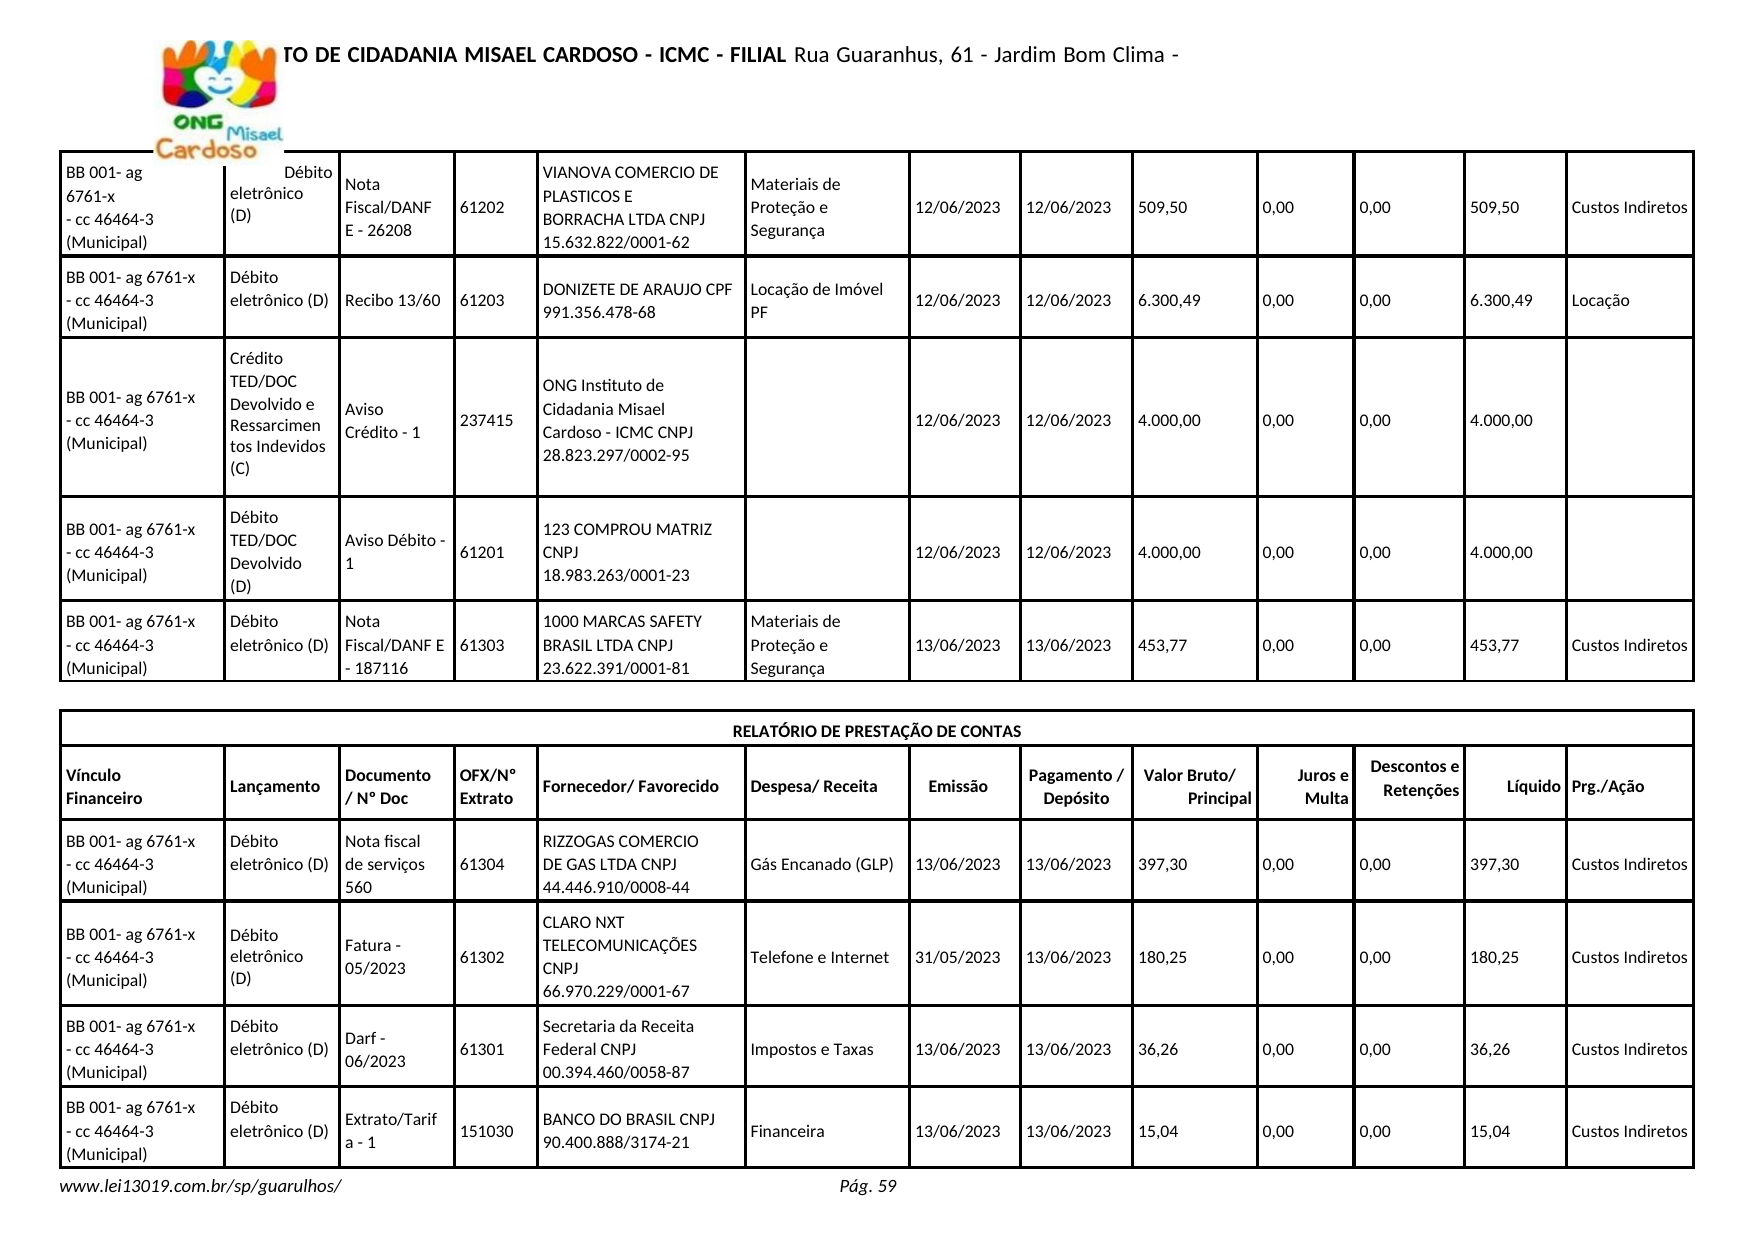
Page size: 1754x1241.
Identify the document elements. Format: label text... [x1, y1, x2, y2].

table_cell BB 001- ag 6761-x - cc 46464-3 (Municipal) [62, 339, 223, 494]
table_cell 6.300,49 [1466, 258, 1565, 336]
table_cell 12/06/2023 [1022, 153, 1131, 254]
table_cell 0,00 [1259, 498, 1352, 599]
table_cell 13/06/2023 [911, 602, 1019, 680]
table_cell Prg./Ação [1568, 747, 1692, 818]
table_cell 0,00 [1356, 153, 1463, 254]
table_cell Juros e Multa [1259, 747, 1352, 818]
table_cell BANCO DO BRASIL CNPJ 90.400.888/3174-21 [539, 1088, 744, 1166]
table_cell 0,00 [1259, 821, 1352, 899]
table_cell 13/06/2023 [1022, 903, 1131, 1004]
table_cell [747, 339, 908, 494]
table_cell 61201 [456, 498, 536, 599]
table_cell 36,26 [1134, 1007, 1256, 1085]
table_cell 0,00 [1259, 1007, 1352, 1085]
table_cell Nota fiscal de serviços 560 [341, 821, 453, 899]
table_cell [1568, 498, 1692, 599]
table_cell 123 COMPROU MATRIZ CNPJ 18.983.263/0001-23 [539, 498, 744, 599]
table_cell 13/06/2023 [1022, 602, 1131, 680]
table_cell 12/06/2023 [1022, 258, 1131, 336]
table_cell Financeira [747, 1088, 908, 1166]
table_cell Valor Bruto/ Principal [1134, 747, 1256, 818]
table_cell 12/06/2023 [911, 153, 1019, 254]
table_cell Vínculo Financeiro [62, 747, 223, 818]
table_cell BB 001- ag 6761-x - cc 46464-3 (Municipal) [62, 821, 223, 899]
table_cell Nota Fiscal/DANF E - 26208 [341, 153, 453, 254]
table_cell Crédito TED/DOC Devolvido e Ressarcimen tos Indevidos (C) [226, 339, 338, 494]
table_cell BB 001- ag 6761-x - cc 46464-3 (Municipal) [62, 153, 223, 254]
table_cell Custos Indiretos [1568, 821, 1692, 899]
table_cell 509,50 [1466, 153, 1565, 254]
table_cell Nota Fiscal/DANF E - 187116 [341, 602, 453, 680]
table_cell 0,00 [1259, 339, 1352, 494]
table_cell Aviso Débito - 1 [341, 498, 453, 599]
table_cell 0,00 [1356, 1088, 1463, 1166]
table_cell Materiais de Proteção e Segurança [747, 602, 908, 680]
table_cell 509,50 [1134, 153, 1256, 254]
table_cell Débito eletrônico (D) [226, 1007, 338, 1085]
table_cell BB 001- ag 6761-x - cc 46464-3 (Municipal) [62, 498, 223, 599]
table_cell 1000 MARCAS SAFETY BRASIL LTDA CNPJ 23.622.391/0001-81 [539, 602, 744, 680]
table_cell Secretaria da Receita Federal CNPJ 00.394.460/0058-87 [539, 1007, 744, 1085]
table_cell 0,00 [1259, 258, 1352, 336]
table_cell Fatura - 05/2023 [341, 903, 453, 1004]
table_cell Débito eletrônico (D) [226, 258, 338, 336]
table_cell Lançamento [226, 747, 338, 818]
table_cell Despesa/ Receita [747, 747, 908, 818]
table_cell Líquido [1466, 747, 1565, 818]
table_cell 12/06/2023 [911, 258, 1019, 336]
table_cell 453,77 [1134, 602, 1256, 680]
table_cell 12/06/2023 [911, 498, 1019, 599]
table_cell 4.000,00 [1466, 339, 1565, 494]
table_cell 0,00 [1356, 821, 1463, 899]
table_cell OFX/Nº Extrato [456, 747, 536, 818]
table_cell Descontos e Retenções [1356, 747, 1463, 818]
table_cell ONG Instituto de Cidadania Misael Cardoso - ICMC CNPJ 28.823.297/0002-95 [539, 339, 744, 494]
table_cell Emissão [911, 747, 1019, 818]
table_cell Documento / Nº Doc [341, 747, 453, 818]
table_cell Recibo 13/60 [341, 258, 453, 336]
table_cell 0,00 [1356, 498, 1463, 599]
table_cell Telefone e Internet [747, 903, 908, 1004]
table_cell Custos Indiretos [1568, 602, 1692, 680]
table_cell 12/06/2023 [1022, 498, 1131, 599]
table_cell 0,00 [1356, 339, 1463, 494]
table_cell 12/06/2023 [1022, 339, 1131, 494]
table_cell 13/06/2023 [911, 1007, 1019, 1085]
table_header RELATÓRIO DE PRESTAÇÃO DE CONTAS [62, 712, 1692, 744]
table_cell 397,30 [1466, 821, 1565, 899]
table_cell [1568, 339, 1692, 494]
table_cell 0,00 [1356, 903, 1463, 1004]
table_cell BB 001- ag 6761-x - cc 46464-3 (Municipal) [62, 602, 223, 680]
table_cell RIZZOGAS COMERCIO DE GAS LTDA CNPJ 44.446.910/0008-44 [539, 821, 744, 899]
table_cell Locação de Imóvel PF [747, 258, 908, 336]
table_cell 12/06/2023 [911, 339, 1019, 494]
table_cell 0,00 [1259, 602, 1352, 680]
table_cell BB 001- ag 6761-x - cc 46464-3 (Municipal) [62, 903, 223, 1004]
table_cell [747, 498, 908, 599]
table_cell 61203 [456, 258, 536, 336]
table_cell 13/06/2023 [911, 821, 1019, 899]
table_cell Custos Indiretos [1568, 903, 1692, 1004]
table_cell Aviso Crédito - 1 [341, 339, 453, 494]
table_cell DONIZETE DE ARAUJO CPF 991.356.478-68 [539, 258, 744, 336]
table_cell Débito eletrônico (D) [226, 903, 338, 1004]
table_cell Fornecedor/ Favorecido [539, 747, 744, 818]
table_cell 180,25 [1134, 903, 1256, 1004]
table_cell Materiais de Proteção e Segurança [747, 153, 908, 254]
table_cell 13/06/2023 [1022, 1088, 1131, 1166]
table_cell 15,04 [1466, 1088, 1565, 1166]
table_cell CLARO NXT TELECOMUNICAÇÕES CNPJ 66.970.229/0001-67 [539, 903, 744, 1004]
table_cell 61302 [456, 903, 536, 1004]
table_cell 4.000,00 [1466, 498, 1565, 599]
table_cell Débito eletrônico (D) [226, 821, 338, 899]
table_cell Débito TED/DOC Devolvido (D) [226, 498, 338, 599]
table_cell 180,25 [1466, 903, 1565, 1004]
table_cell BB 001- ag 6761-x - cc 46464-3 (Municipal) [62, 1088, 223, 1166]
table_cell 61304 [456, 821, 536, 899]
table_cell BB 001- ag 6761-x - cc 46464-3 (Municipal) [62, 258, 223, 336]
table_cell Pagamento / Depósito [1022, 747, 1131, 818]
table_cell Débito eletrônico (D) [226, 602, 338, 680]
table_cell 61301 [456, 1007, 536, 1085]
table_cell BB 001- ag 6761-x - cc 46464-3 (Municipal) [62, 1007, 223, 1085]
table_cell 0,00 [1259, 153, 1352, 254]
table_cell Extrato/Tarif a - 1 [341, 1088, 453, 1166]
table_cell Darf - 06/2023 [341, 1007, 453, 1085]
table_cell 453,77 [1466, 602, 1565, 680]
table_cell 397,30 [1134, 821, 1256, 899]
table_cell Débito eletrônico (D) [226, 1088, 338, 1166]
table_cell 0,00 [1356, 258, 1463, 336]
table_cell Gás Encanado (GLP) [747, 821, 908, 899]
table_cell 31/05/2023 [911, 903, 1019, 1004]
table_cell 6.300,49 [1134, 258, 1256, 336]
table_cell Custos Indiretos [1568, 153, 1692, 254]
table_cell 4.000,00 [1134, 339, 1256, 494]
table_cell 0,00 [1356, 1007, 1463, 1085]
table_cell 0,00 [1259, 903, 1352, 1004]
table_cell 61303 [456, 602, 536, 680]
table_cell 0,00 [1259, 1088, 1352, 1166]
table_cell 13/06/2023 [1022, 1007, 1131, 1085]
table_cell 151030 [456, 1088, 536, 1166]
table_cell Impostos e Taxas [747, 1007, 908, 1085]
table_cell 13/06/2023 [911, 1088, 1019, 1166]
table_cell 0,00 [1356, 602, 1463, 680]
table_cell VIANOVA COMERCIO DE PLASTICOS E BORRACHA LTDA CNPJ 15.632.822/0001-62 [539, 153, 744, 254]
table_cell 61202 [456, 153, 536, 254]
table_cell 15,04 [1134, 1088, 1256, 1166]
table_cell Custos Indiretos [1568, 1007, 1692, 1085]
table_cell Débito eletrônico (D) [226, 153, 338, 254]
table_cell 4.000,00 [1134, 498, 1256, 599]
table_cell 237415 [456, 339, 536, 494]
table_cell 36,26 [1466, 1007, 1565, 1085]
table_cell 13/06/2023 [1022, 821, 1131, 899]
table_cell Locação [1568, 258, 1692, 336]
table_cell Custos Indiretos [1568, 1088, 1692, 1166]
